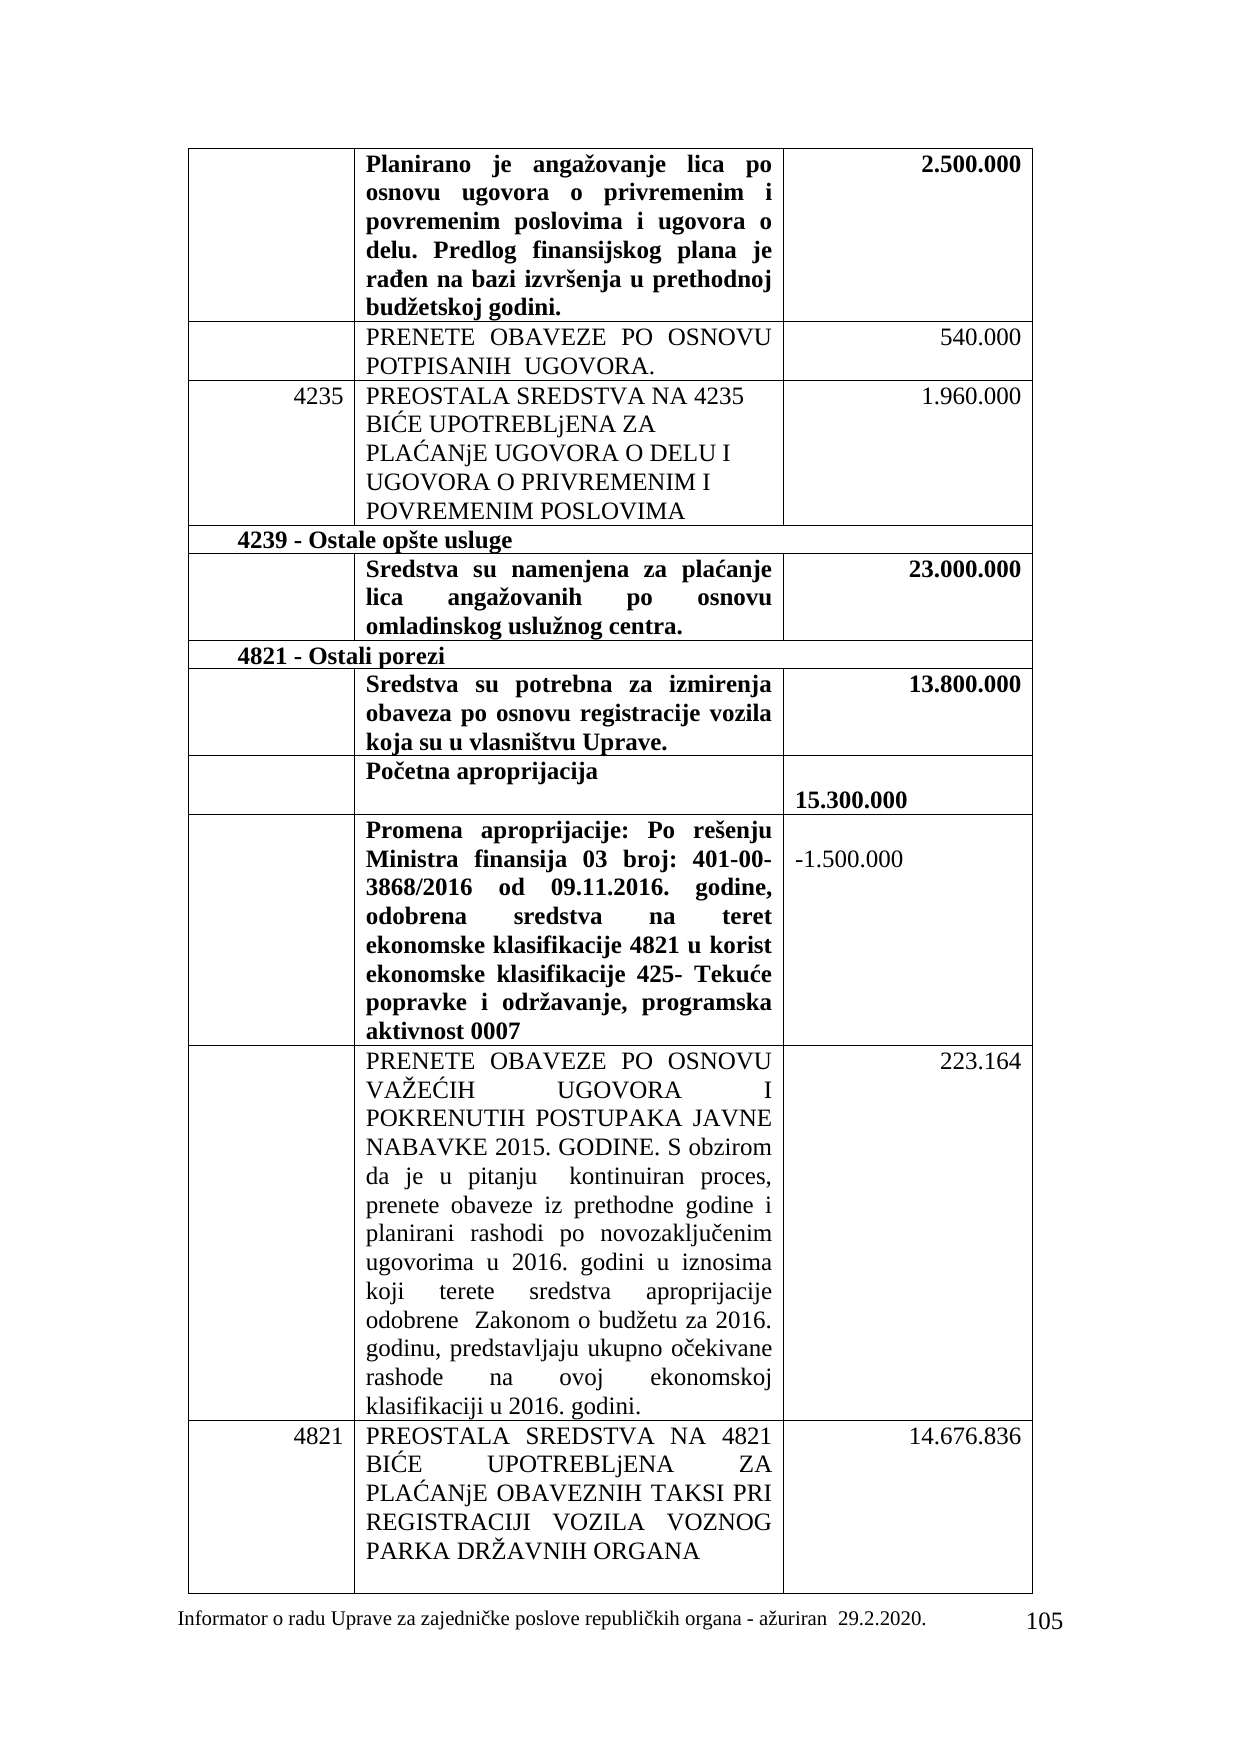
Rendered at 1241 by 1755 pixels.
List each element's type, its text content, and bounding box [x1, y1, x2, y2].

table_cell [1033, 525, 1074, 553]
table_cell 4239 - Ostale opšte usluge [189, 526, 1032, 553]
table_cell [1033, 1420, 1074, 1593]
table_cell PREOSTALA SREDSTVA NA 4235 BIĆE UPOTREBLjENA ZA PLAĆANјE UGOVORA O DELU I UGOVORA O PRIVREMENIM I POVREMENIM POSLOVIMA [355, 381, 783, 524]
table_cell [189, 1046, 354, 1420]
table_cell [189, 815, 354, 1045]
table_cell Planirano je angažovanje lica po osnovu ugovora o privremenim i povremenim poslovima i ugovora o delu. Predlog finansijskog plana je rađen na bazi izvršenja u prethodnoj budžetskoj godini. [355, 149, 783, 321]
table_cell PRENETE OBAVEZE PO OSNOVU POTPISANIH UGOVORA. [355, 322, 783, 380]
table_cell 13.800.000 [784, 669, 1032, 755]
table_cell -1.500.000 [784, 815, 1032, 1045]
table_cell 4235 [189, 381, 354, 524]
table_cell Promena aproprijacije: Po rešenju Ministra finansija 03 broj: 401-00-3868/2016 od 09.11.2016. godine, odobrena sredstva na teret ekonomske klasifikacije 4821 u korist ekonomske klasifikacije 425- Tekuće popravke i održavanje, programska aktivnost 0007 [355, 815, 783, 1045]
table_cell Početna aproprijacija [355, 756, 783, 814]
table_cell 2.500.000 [784, 149, 1032, 321]
table_cell [1033, 668, 1074, 755]
table_cell 23.000.000 [784, 554, 1032, 640]
table_cell [1033, 755, 1074, 814]
table_cell [1033, 640, 1074, 668]
table_cell [1033, 814, 1074, 1045]
table_cell [189, 554, 354, 640]
table_cell PREOSTALA SREDSTVA NA 4821 BIĆE UPOTREBLjENA ZA PLAĆANјE OBAVEZNIH TAKSI PRI REGISTRACIJI VOZILA VOZNOG PARKA DRŽAVNIH ORGANA [355, 1421, 783, 1593]
table_cell Sredstva su namenjena za plaćanje lica angažovanih po osnovu omladinskog uslužnog centra. [355, 554, 783, 640]
table_cell [189, 756, 354, 814]
table_cell [1033, 148, 1074, 321]
table_cell 540.000 [784, 322, 1032, 380]
table_cell Sredstva su potrebna za izmirenja obaveza po osnovu registracije vozila koja su u vlasništvu Uprave. [355, 669, 783, 755]
table_cell PRENETE OBAVEZE PO OSNOVU VAŽEĆIH UGOVORA I POKRENUTIH POSTUPAKA JAVNE NABAVKE 2015. GODINE. S obzirom da je u pitanju kontinuiran proces, prenete obaveze iz prethodne godine i planirani rashodi po novozaklјučenim ugovorima u 2016. godini u iznosima koji terete sredstva aproprijacije odobrene Zakonom o budžetu za 2016. godinu, predstavlјaju ukupno očekivane rashode na ovoj ekonomskoj klasifikaciji u 2016. godini. [355, 1046, 783, 1420]
table_cell [189, 149, 354, 321]
table_cell 4821 [189, 1421, 354, 1593]
table_cell [1033, 1045, 1074, 1420]
table_cell [189, 669, 354, 755]
table_cell [189, 322, 354, 380]
table_cell [1033, 553, 1074, 640]
table_cell 4821 - Ostali porezi [189, 641, 1032, 668]
table_cell 1.960.000 [784, 381, 1032, 524]
table_cell [1033, 380, 1074, 524]
table_cell 223.164 [784, 1046, 1032, 1420]
table_cell [1033, 321, 1074, 380]
table_cell 15.300.000 [784, 756, 1032, 814]
table_cell 14.676.836 [784, 1421, 1032, 1593]
